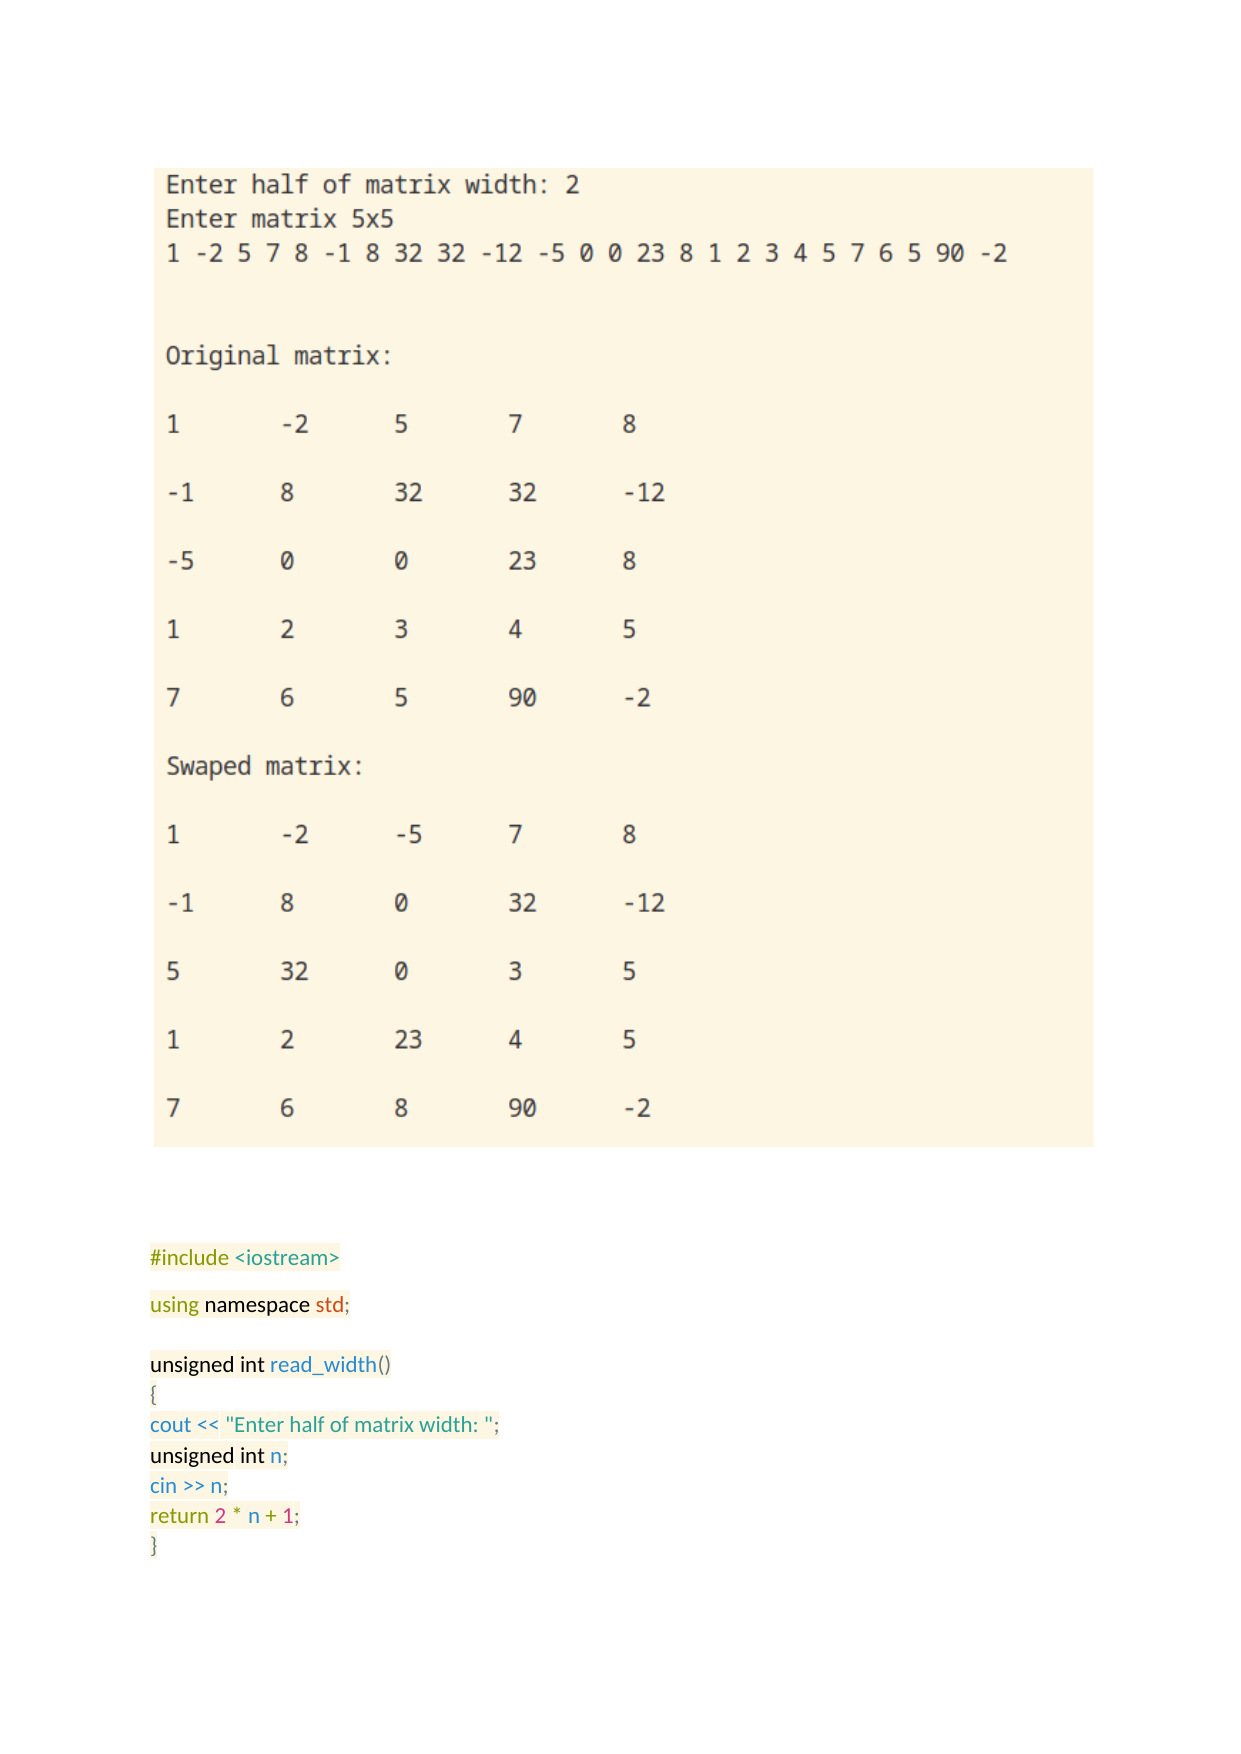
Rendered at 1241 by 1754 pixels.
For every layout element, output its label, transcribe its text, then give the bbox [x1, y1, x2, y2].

text } [150, 1531, 1090, 1559]
text unsigned int n; [150, 1441, 1090, 1469]
text #include <iostream> [150, 1243, 1090, 1271]
text cin >> n; [150, 1471, 1090, 1499]
text unsigned int read_width() [150, 1350, 1090, 1378]
text cout << "Enter half of matrix width: "; [150, 1411, 1090, 1439]
text { [150, 1380, 1090, 1408]
text using namespace std; [150, 1290, 1090, 1318]
picture [153, 168, 1094, 1147]
text return 2 * n + 1; [150, 1501, 1090, 1529]
